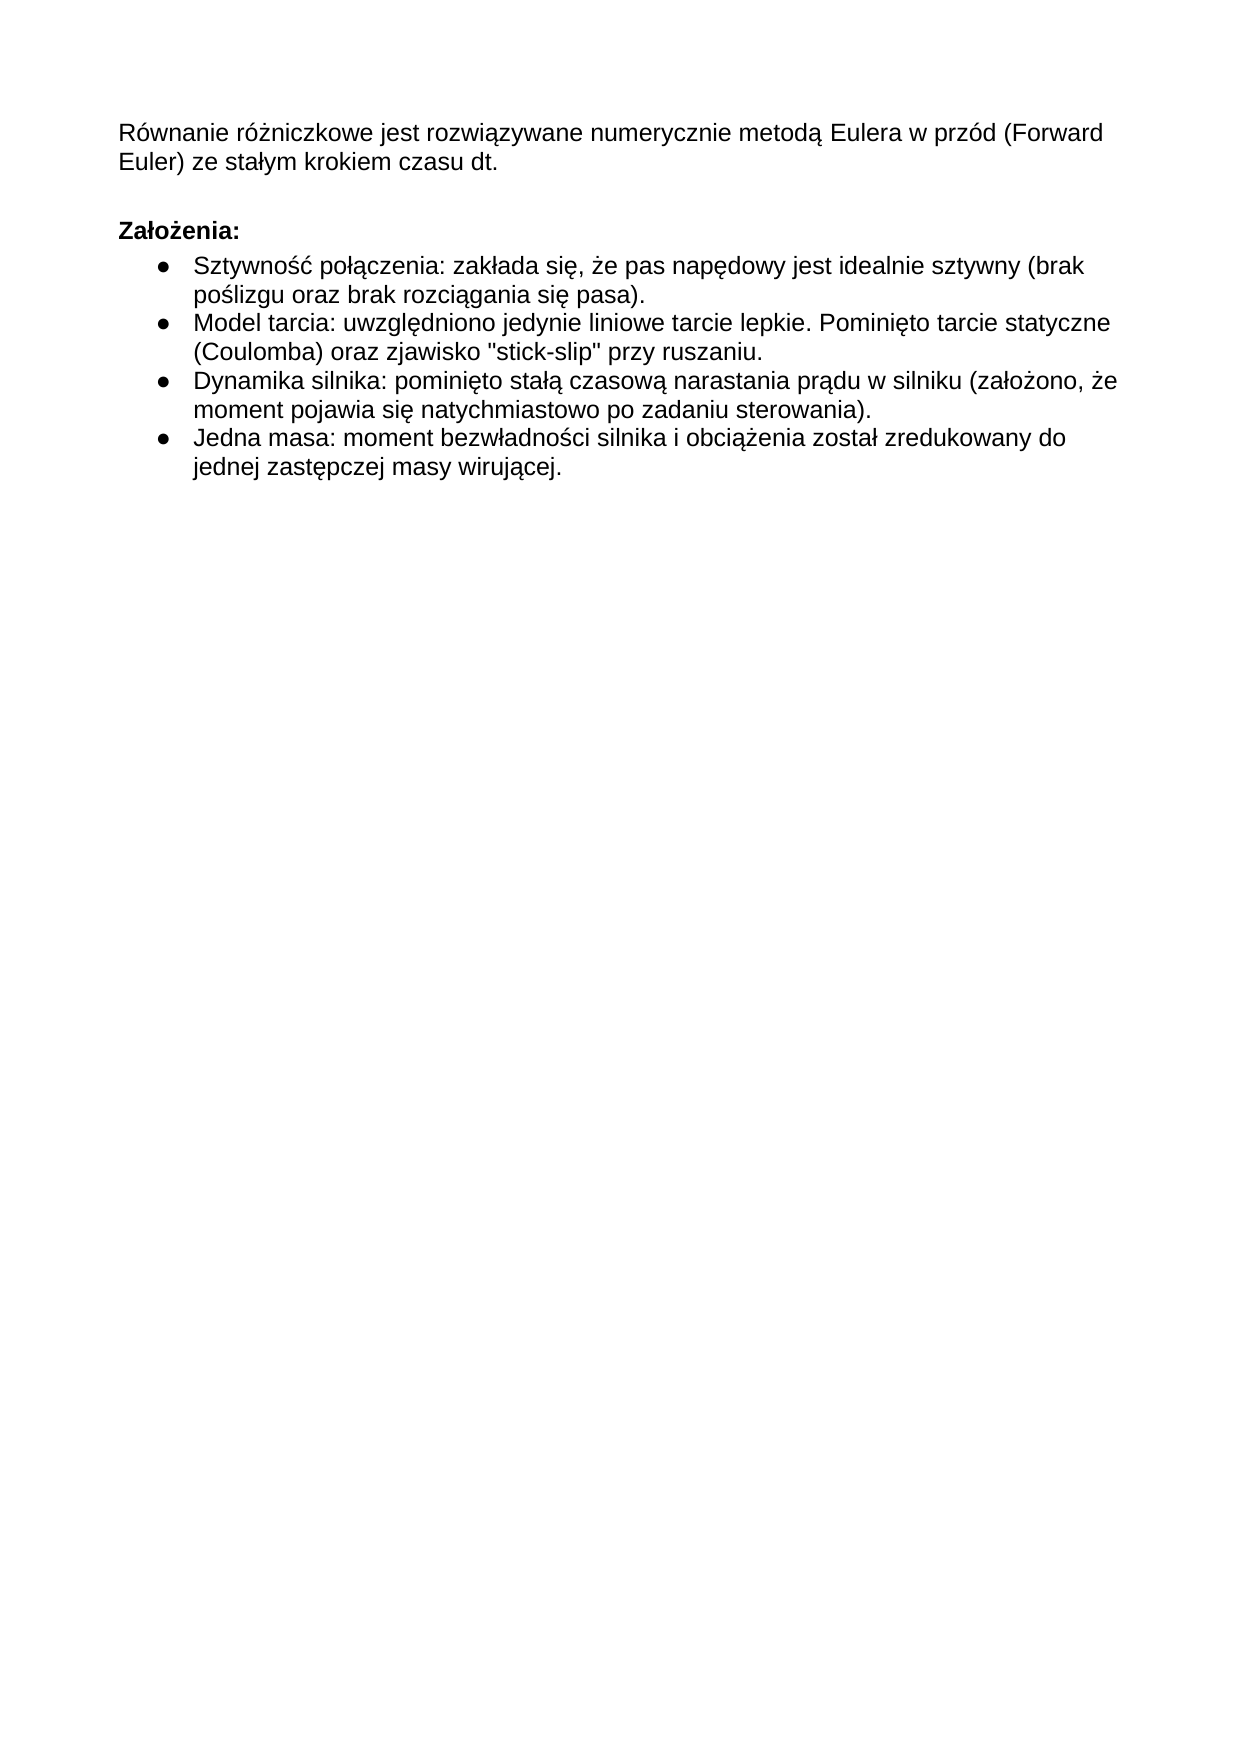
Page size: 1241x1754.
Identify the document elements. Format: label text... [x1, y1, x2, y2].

list Sztywność połączenia: zakłada się, że pas napędowy jest idealnie sztywny (brak poślizgu oraz brak rozciągania się pasa). [156, 251, 1122, 308]
list Model tarcia: uwzględniono jedynie liniowe tarcie lepkie. Pominięto tarcie statyczne (Coulomba) oraz zjawisko "stick-slip" przy ruszaniu. [156, 308, 1122, 366]
list Jedna masa: moment bezwładności silnika i obciążenia został zredukowany do jednej zastępczej masy wirującej. [156, 423, 1122, 481]
text Założenia: [118, 216, 1122, 245]
text Równanie różniczkowe jest rozwiązywane numerycznie metodą Eulera w przód (Forward Euler) ze stałym krokiem czasu dt. [118, 118, 1122, 176]
list Dynamika silnika: pominięto stałą czasową narastania prądu w silniku (założono, że moment pojawia się natychmiastowo po zadaniu sterowania). [156, 366, 1122, 423]
